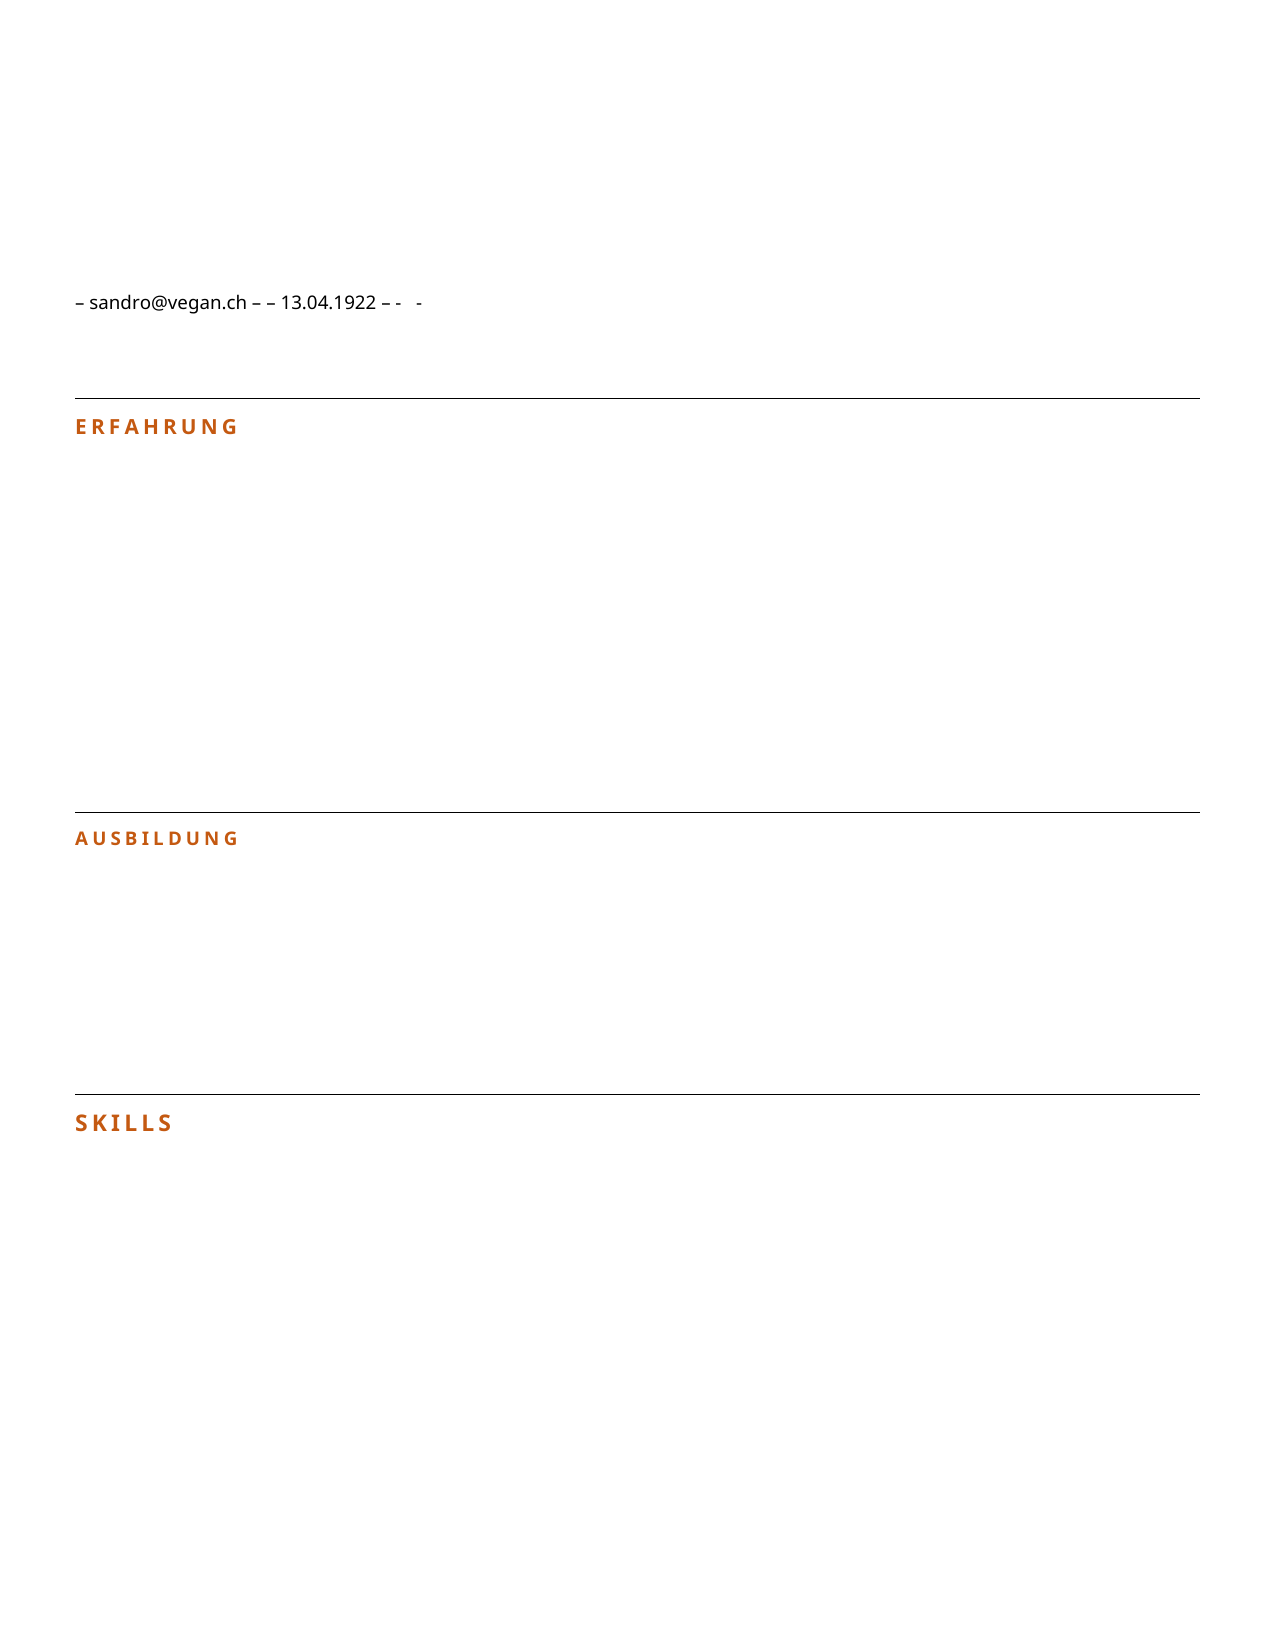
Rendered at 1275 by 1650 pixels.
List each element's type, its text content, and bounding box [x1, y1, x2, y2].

table_cell [75, 782, 262, 812]
table_cell Skills [75, 1095, 262, 1289]
table_cell [291, 1095, 1200, 1289]
table_cell [263, 399, 291, 782]
table_cell [291, 1289, 1200, 1319]
table_cell [75, 1064, 262, 1093]
table_cell [291, 782, 1200, 812]
table_header – sandro@vegan.ch – – 13.04.1922 – - - [75, 118, 1200, 398]
table_cell [263, 782, 291, 812]
table_cell [75, 1289, 262, 1319]
table_cell [263, 813, 291, 1063]
table_cell [263, 1289, 291, 1319]
table_cell [263, 1095, 291, 1289]
table_cell [291, 1064, 1200, 1093]
table_cell [263, 1064, 291, 1093]
table_cell [291, 813, 1200, 1063]
table_cell Erfahrung [75, 399, 262, 782]
table_cell Ausbildung [75, 813, 262, 1063]
table_cell [291, 399, 1200, 782]
